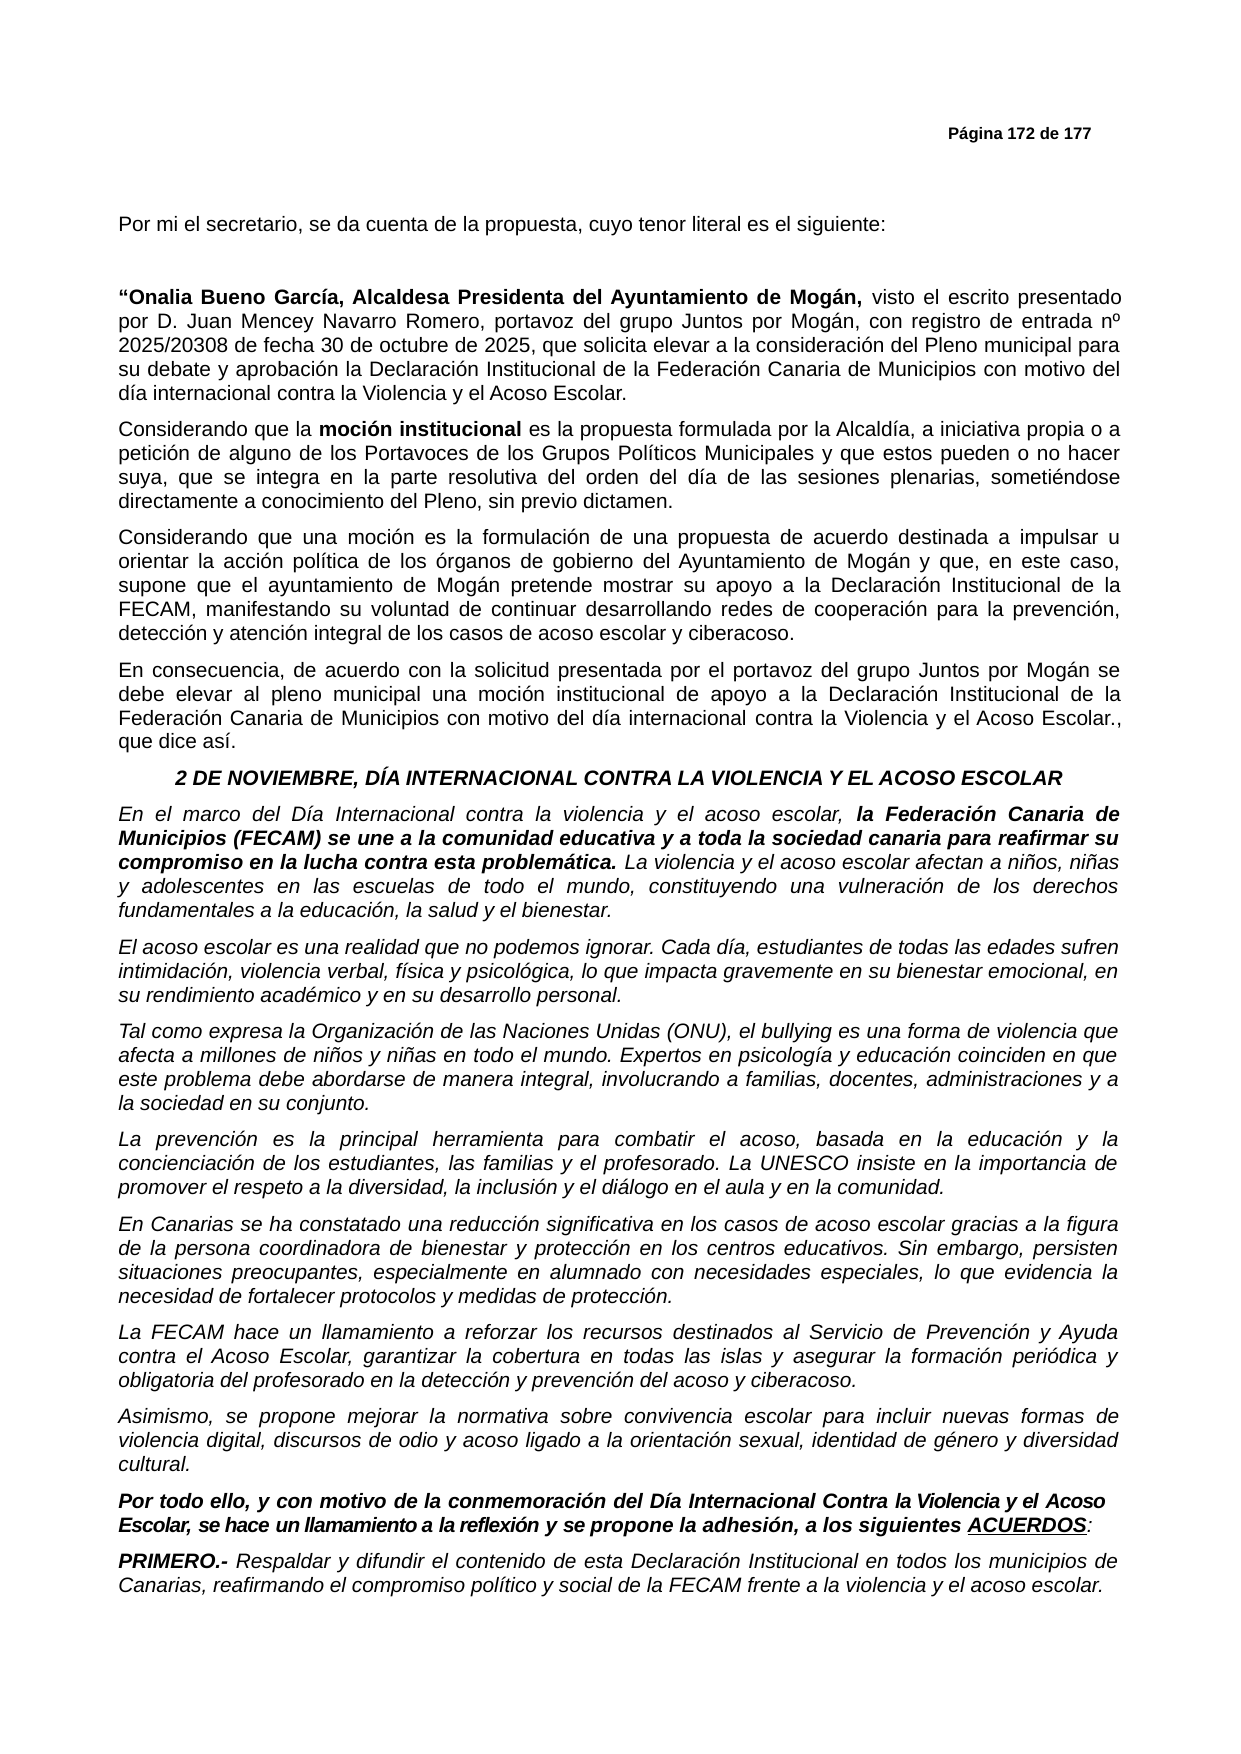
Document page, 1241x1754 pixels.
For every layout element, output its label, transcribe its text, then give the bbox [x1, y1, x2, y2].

text Por mi el secretario, se da cuenta de la propuesta, cuyo tenor literal es el siguiente: [118, 212, 1122, 236]
text “Onalia Bueno García, Alcaldesa Presidenta del Ayuntamiento de Mogán, visto el escrito presentado por D. Juan Mencey Navarro Romero, portavoz del grupo Juntos por Mogán, con registro de entrada nº 2025/20308 de fecha 30 de octubre de 2025, que solicita elevar a la consideración del Pleno municipal para su debate y aprobación la Declaración Institucional de la Federación Canaria de Municipios con motivo del día internacional contra la Violencia y el Acoso Escolar. [118, 284, 1122, 404]
text En consecuencia, de acuerdo con la solicitud presentada por el portavoz del grupo Juntos por Mogán se debe elevar al pleno municipal una moción institucional de apoyo a la Declaración Institucional de la Federación Canaria de Municipios con motivo del día internacional contra la Violencia y el Acoso Escolar., que dice así. [118, 657, 1122, 753]
text PRIMERO.- Respaldar y difundir el contenido de esta Declaración Institucional en todos los municipios de Canarias, reafirmando el compromiso político y social de la FECAM frente a la violencia y el acoso escolar. [118, 1549, 1122, 1597]
text La FECAM hace un llamamiento a reforzar los recursos destinados al Servicio de Prevención y Ayuda contra el Acoso Escolar, garantizar la cobertura en todas las islas y asegurar la formación periódica y obligatoria del profesorado en la detección y prevención del acoso y ciberacoso. [118, 1320, 1122, 1392]
text El acoso escolar es una realidad que no podemos ignorar. Cada día, estudiantes de todas las edades sufren intimidación, violencia verbal, física y psicológica, lo que impacta gravemente en su bienestar emocional, en su rendimiento académico y en su desarrollo personal. [118, 934, 1122, 1006]
text Tal como expresa la Organización de las Naciones Unidas (ONU), el bullying es una forma de violencia que afecta a millones de niños y niñas en todo el mundo. Expertos en psicología y educación coinciden en que este problema debe abordarse de manera integral, involucrando a familias, docentes, administraciones y a la sociedad en su conjunto. [118, 1019, 1122, 1115]
text La prevención es la principal herramienta para combatir el acoso, basada en la educación y la concienciación de los estudiantes, las familias y el profesorado. La UNESCO insiste en la importancia de promover el respeto a la diversidad, la inclusión y el diálogo en el aula y en la comunidad. [118, 1127, 1122, 1199]
text Considerando que una moción es la formulación de una propuesta de acuerdo destinada a impulsar u orientar la acción política de los órganos de gobierno del Ayuntamiento de Mogán y que, en este caso, supone que el ayuntamiento de Mogán pretende mostrar su apoyo a la Declaración Institucional de la FECAM, manifestando su voluntad de continuar desarrollando redes de cooperación para la prevención, detección y atención integral de los casos de acoso escolar y ciberacoso. [118, 525, 1122, 645]
text Asimismo, se propone mejorar la normativa sobre convivencia escolar para incluir nuevas formas de violencia digital, discursos de odio y acoso ligado a la orientación sexual, identidad de género y diversidad cultural. [118, 1404, 1122, 1476]
text En el marco del Día Internacional contra la violencia y el acoso escolar, la Federación Canaria de Municipios (FECAM) se une a la comunidad educativa y a toda la sociedad canaria para reafirmar su compromiso en la lucha contra esta problemática. La violencia y el acoso escolar afectan a niños, niñas y adolescentes en las escuelas de todo el mundo, constituyendo una vulneración de los derechos fundamentales a la educación, la salud y el bienestar. [118, 802, 1122, 922]
text Por todo ello, y con motivo de la conmemoración del Día Internacional Contra la Violencia y el Acoso Escolar, se hace un llamamiento a la reflexión y se propone la adhesión, a los siguientes ACUERDOS: [118, 1489, 1108, 1537]
text En Canarias se ha constatado una reducción significativa en los casos de acoso escolar gracias a la figura de la persona coordinadora de bienestar y protección en los centros educativos. Sin embargo, persisten situaciones preocupantes, especialmente en alumnado con necesidades especiales, lo que evidencia la necesidad de fortalecer protocolos y medidas de protección. [118, 1212, 1122, 1307]
text Considerando que la moción institucional es la propuesta formulada por la Alcaldía, a iniciativa propia o a petición de alguno de los Portavoces de los Grupos Políticos Municipales y que estos pueden o no hacer suya, que se integra en la parte resolutiva del orden del día de las sesiones plenarias, sometiéndose directamente a conocimiento del Pleno, sin previo dictamen. [118, 417, 1122, 513]
text 2 DE NOVIEMBRE, DÍA INTERNACIONAL CONTRA LA VIOLENCIA Y EL ACOSO ESCOLAR [118, 766, 1122, 790]
